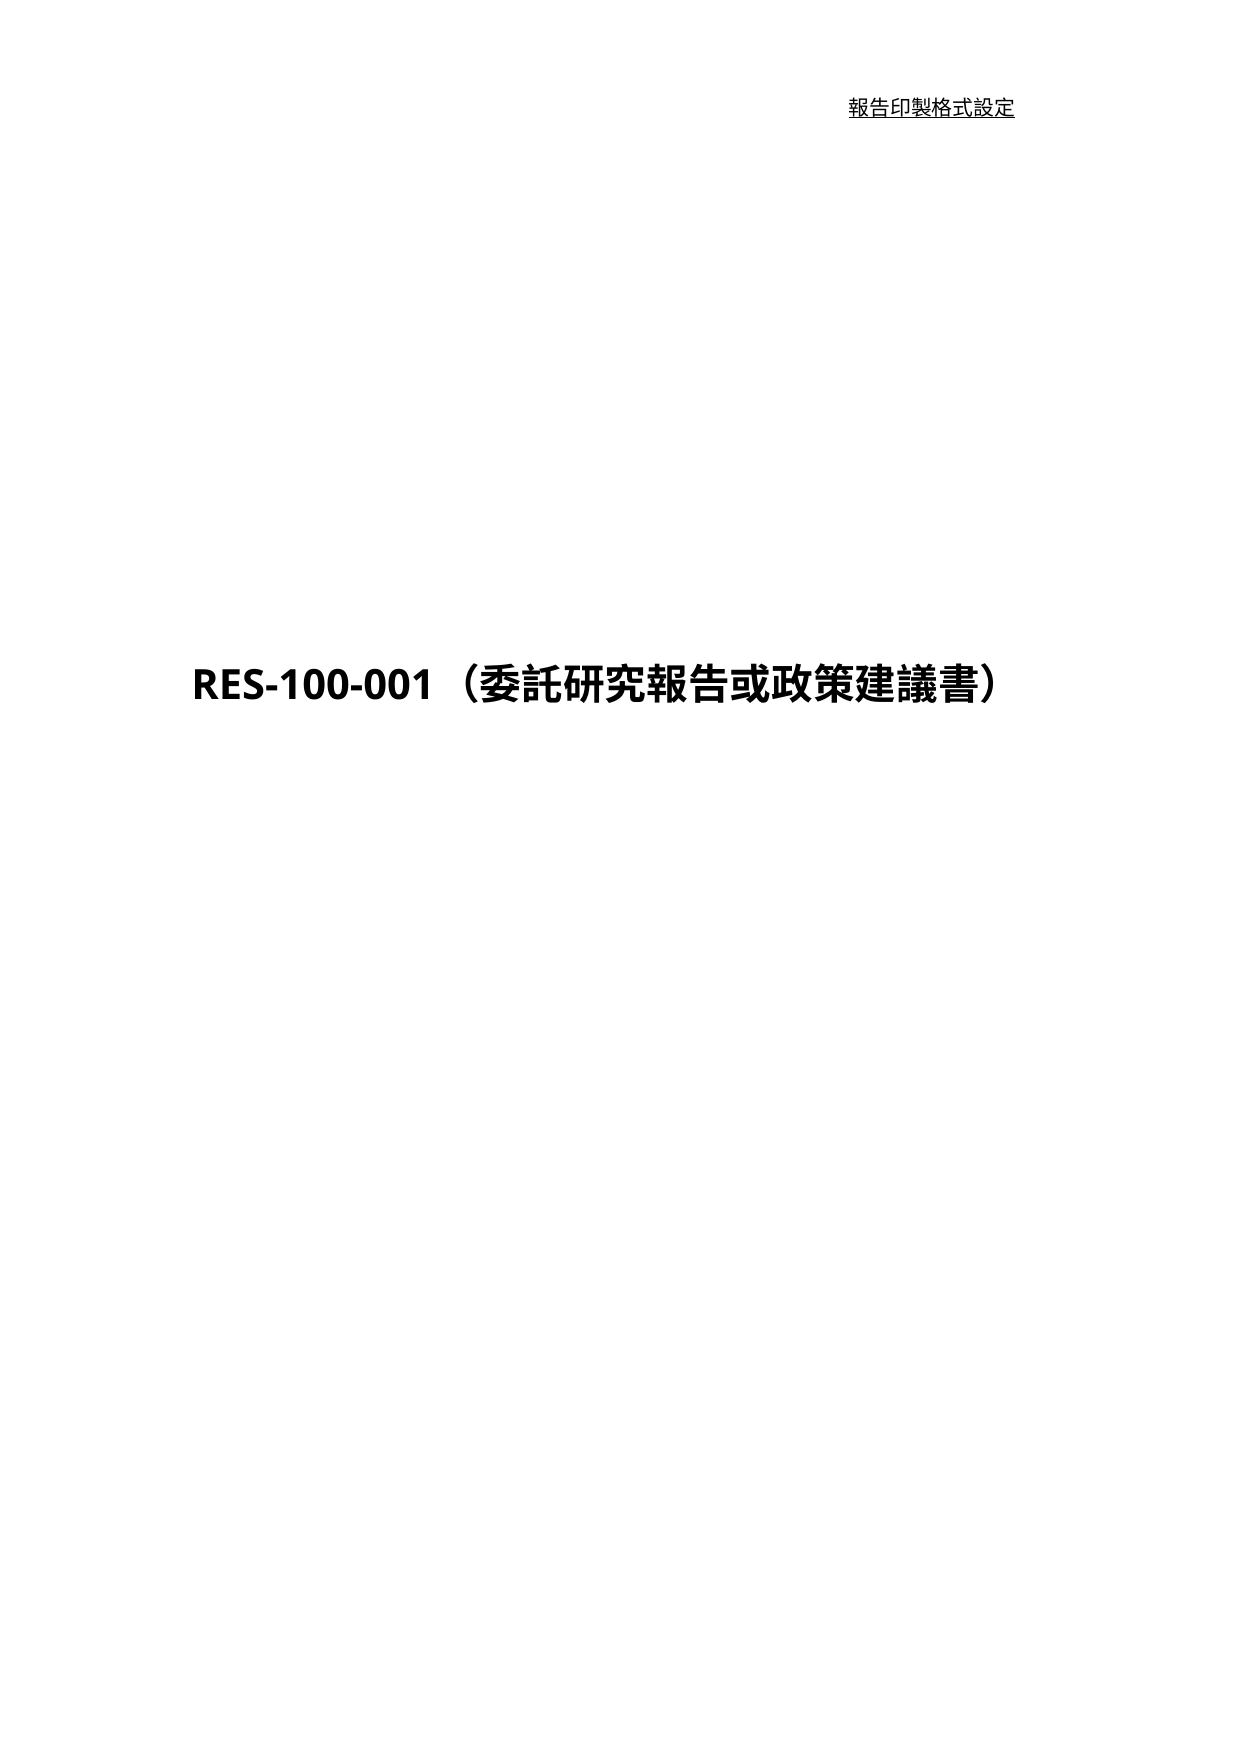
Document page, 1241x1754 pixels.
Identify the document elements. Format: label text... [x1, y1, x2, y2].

text RES-100-001（委託研究報告或政策建議書） [188, 639, 1052, 702]
